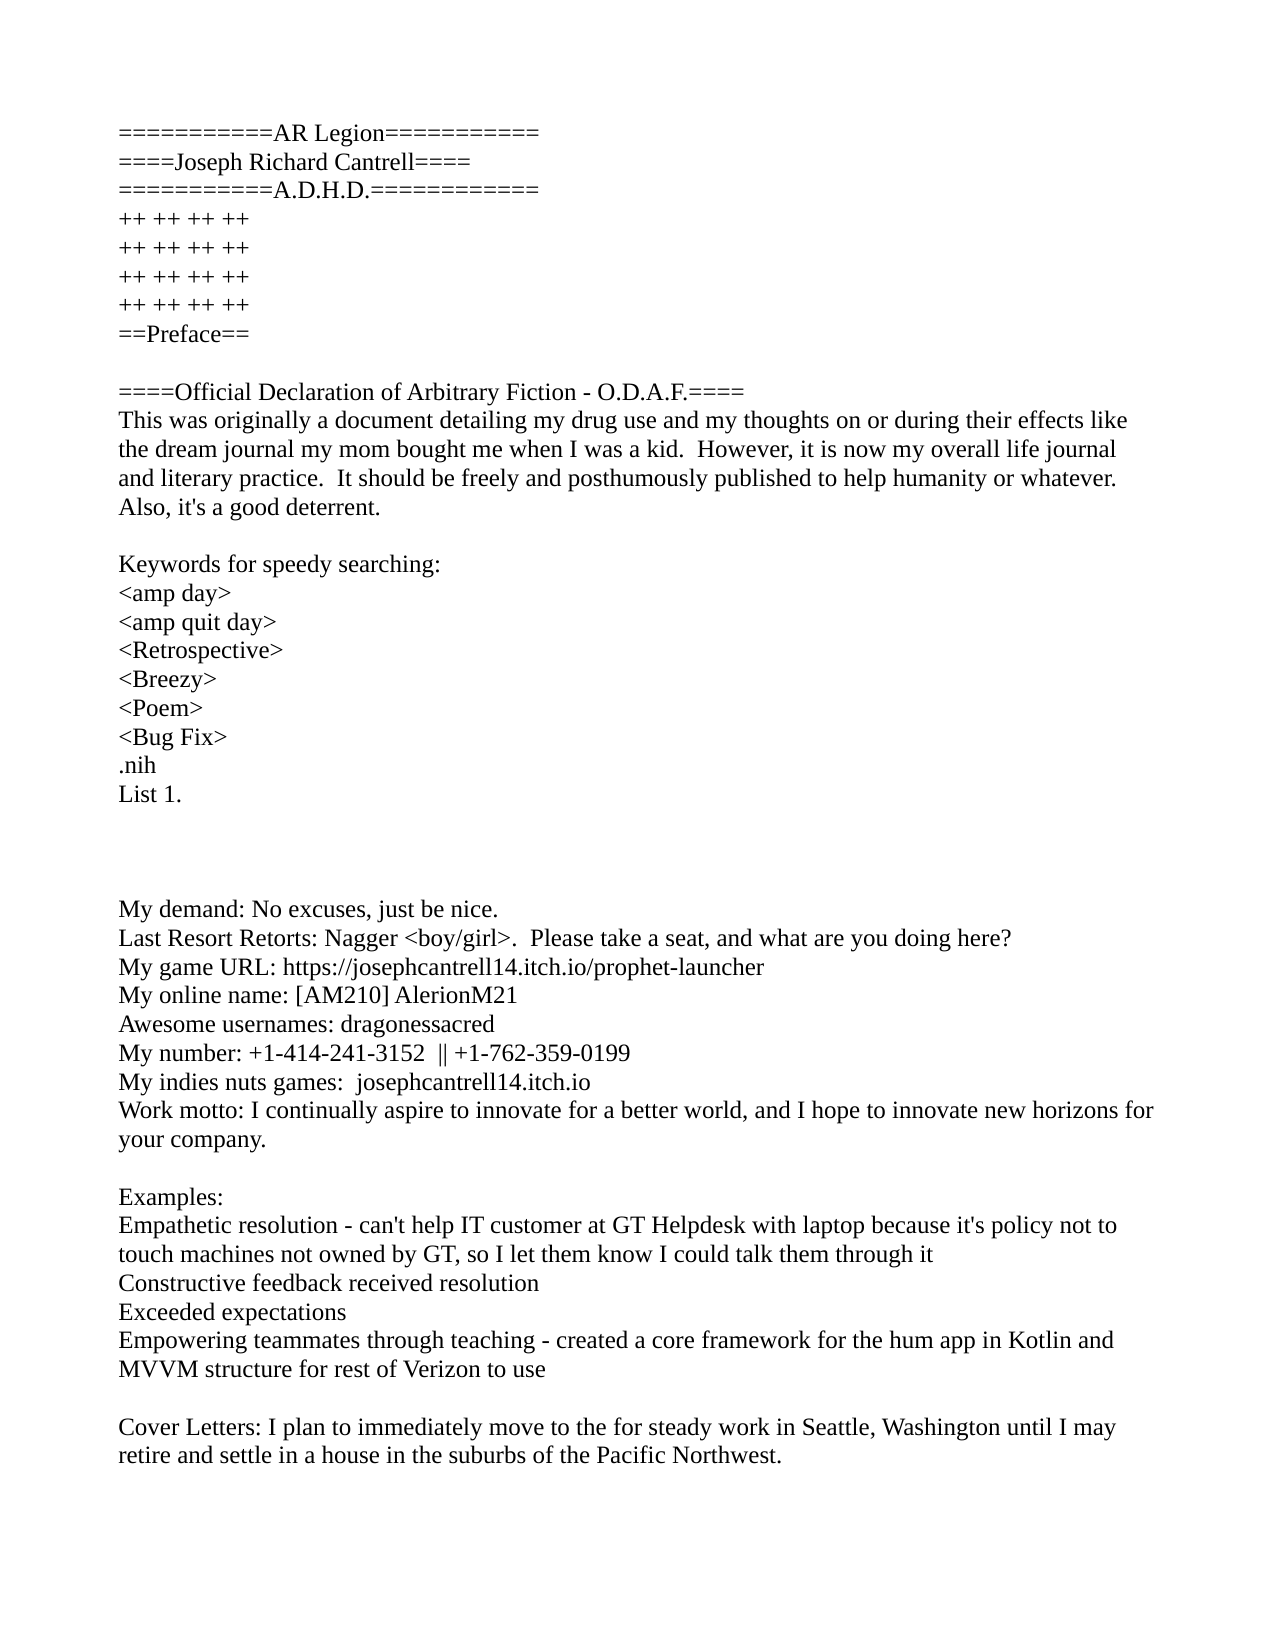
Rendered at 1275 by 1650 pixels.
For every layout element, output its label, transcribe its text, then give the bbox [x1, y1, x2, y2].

text Awesome usernames: dragonessacred [118, 1009, 1157, 1038]
text My online name: [AM210] AlerionM21 [118, 981, 1157, 1009]
text Empowering teammates through teaching - created a core framework for the hum app in Kotlin and MVVM structure for rest of Verizon to use [118, 1326, 1157, 1383]
text Empathetic resolution - can't help IT customer at GT Helpdesk with laptop because it's policy not to touch machines not owned by GT, so I let them know I could talk them through it [118, 1211, 1157, 1268]
text <amp day> [118, 578, 1157, 607]
text ===========A.D.H.D.============ [118, 176, 1157, 204]
text My demand: No excuses, just be nice. [118, 894, 1157, 923]
text Cover Letters: I plan to immediately move to the for steady work in Seattle, Washington until I may retire and settle in a house in the suburbs of the Pacific Northwest. [118, 1412, 1157, 1469]
text <Breezy> [118, 664, 1157, 693]
text <Retrospective> [118, 636, 1157, 664]
text ++ ++ ++ ++ [118, 262, 1157, 291]
text ==Preface== [118, 319, 1157, 348]
text ===========AR Legion=========== [118, 118, 1157, 147]
text My game URL: https://josephcantrell14.itch.io/prophet-launcher [118, 952, 1157, 981]
text My indies nuts games: josephcantrell14.itch.io [118, 1067, 1157, 1096]
text <Poem> [118, 693, 1157, 722]
text ====Official Declaration of Arbitrary Fiction - O.D.A.F.==== [118, 377, 1157, 406]
text My number: +1-414-241-3152 || +1-762-359-0199 [118, 1038, 1157, 1067]
text ++ ++ ++ ++ [118, 204, 1157, 233]
text ++ ++ ++ ++ [118, 291, 1157, 319]
text Exceeded expectations [118, 1297, 1157, 1326]
text Examples: [118, 1182, 1157, 1211]
text .nih [118, 751, 1157, 779]
text ++ ++ ++ ++ [118, 233, 1157, 262]
text ====Joseph Richard Cantrell==== [118, 147, 1157, 176]
text Keywords for speedy searching: [118, 549, 1157, 578]
text Work motto: I continually aspire to innovate for a better world, and I hope to innovate new horizons for your company. [118, 1096, 1157, 1153]
text Last Resort Retorts: Nagger <boy/girl>. Please take a seat, and what are you doing here? [118, 923, 1157, 952]
text <amp quit day> [118, 607, 1157, 636]
text List 1. [118, 779, 1157, 808]
text <Bug Fix> [118, 722, 1157, 751]
text Constructive feedback received resolution [118, 1268, 1157, 1297]
text This was originally a document detailing my drug use and my thoughts on or during their effects like the dream journal my mom bought me when I was a kid. However, it is now my overall life journal and literary practice. It should be freely and posthumously published to help humanity or whatever. Also, it's a good deterrent. [118, 406, 1157, 521]
